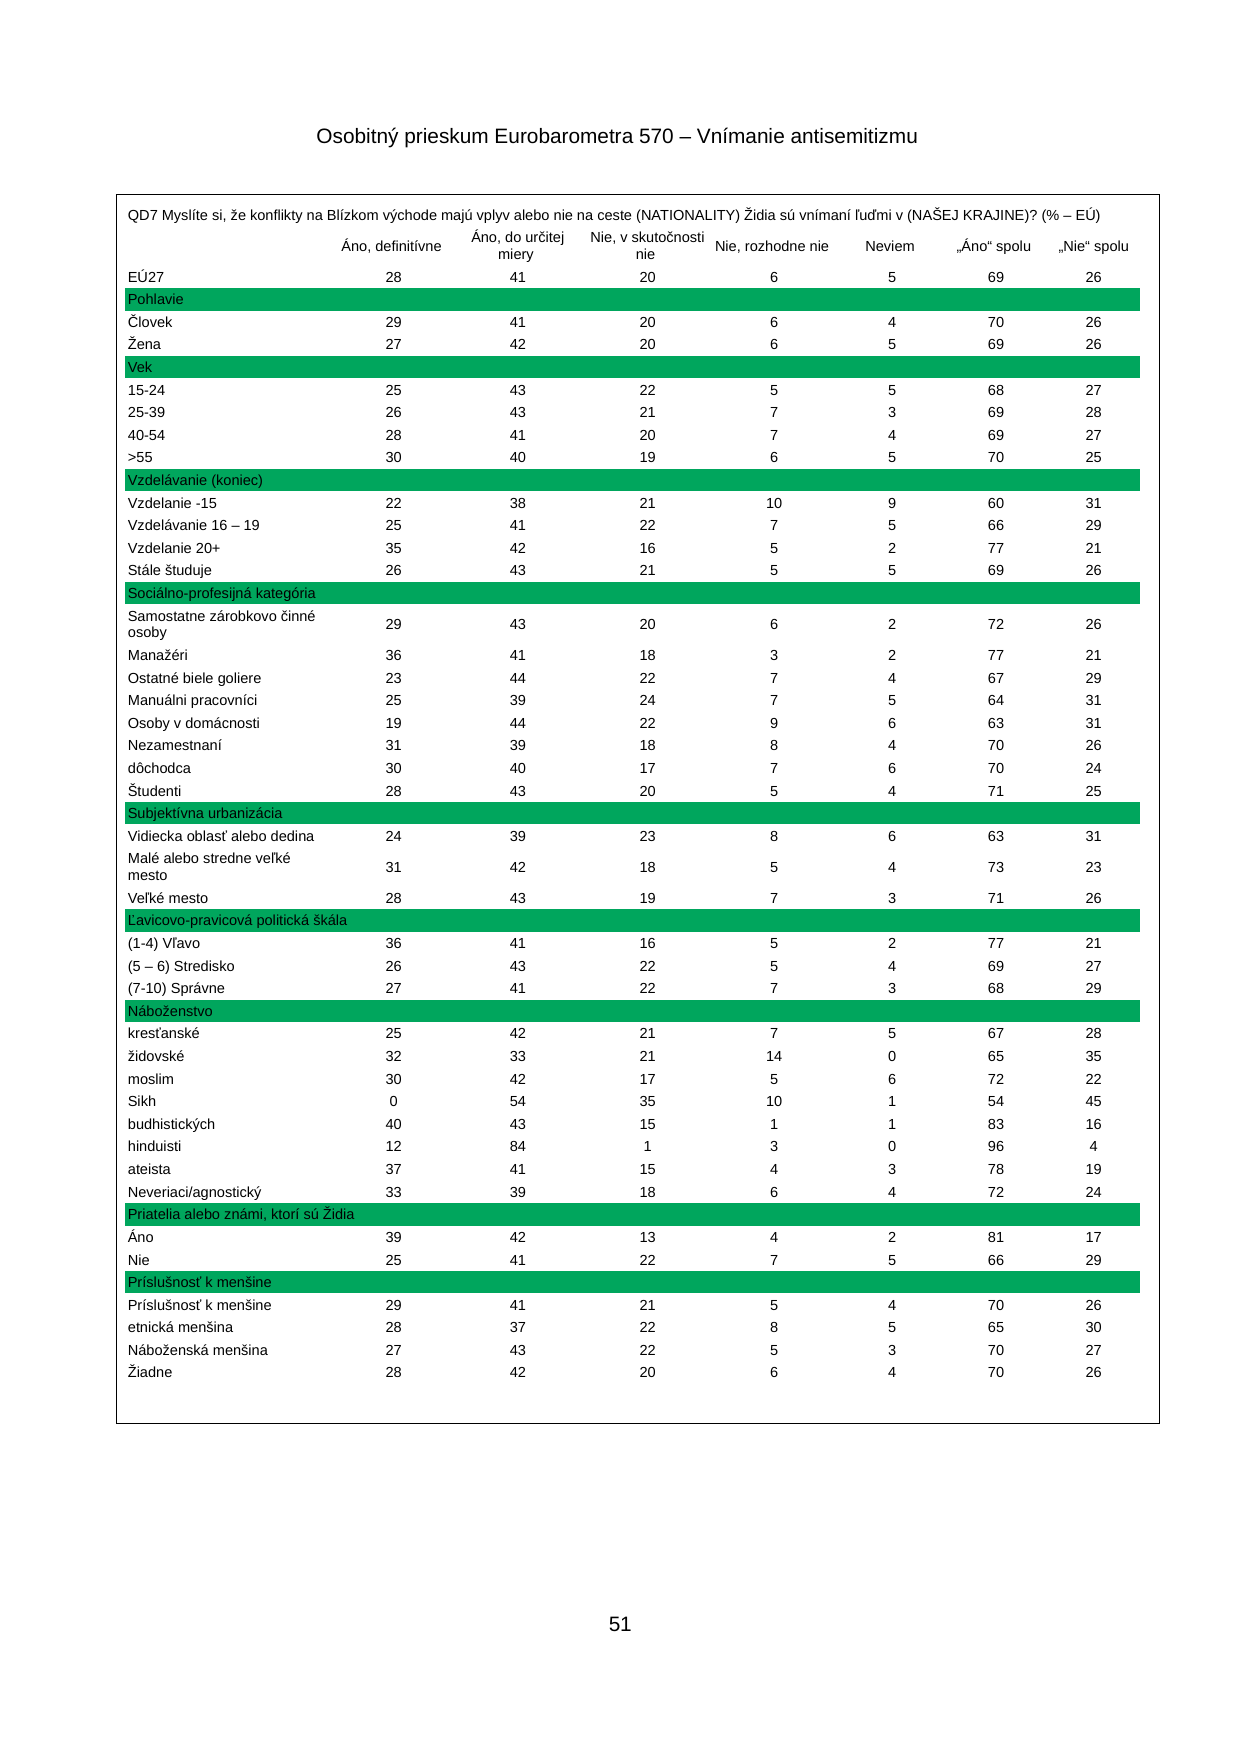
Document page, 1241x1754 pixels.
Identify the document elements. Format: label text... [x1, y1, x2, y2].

table_cell 22 [586, 1248, 709, 1271]
table_cell Nie, v skutočnosti nie [586, 226, 709, 265]
table_cell 63 [945, 712, 1047, 734]
table_cell 7 [709, 666, 839, 689]
table_cell 65 [945, 1316, 1047, 1339]
table_cell 5 [709, 559, 839, 582]
table_cell 20 [586, 1361, 709, 1384]
table_cell 66 [945, 1248, 1047, 1271]
table_cell 81 [945, 1226, 1047, 1248]
table_cell 8 [709, 825, 839, 847]
table_cell Manažéri [125, 644, 337, 666]
table_cell 3 [839, 1339, 945, 1361]
table_cell 5 [839, 1248, 945, 1271]
table_cell 35 [337, 537, 450, 559]
table_cell 24 [586, 689, 709, 712]
table_cell 42 [450, 1226, 586, 1248]
table_cell 18 [586, 644, 709, 666]
table_cell 60 [945, 491, 1047, 514]
table_cell 19 [586, 446, 709, 469]
table_cell 29 [1047, 666, 1140, 689]
table_cell 23 [337, 666, 450, 689]
table_cell 4 [1047, 1135, 1140, 1158]
table_cell (5 – 6) Stredisko [125, 954, 337, 977]
table_cell 72 [945, 1068, 1047, 1090]
table_cell moslim [125, 1068, 337, 1090]
table_cell 64 [945, 689, 1047, 712]
table_cell 43 [450, 779, 586, 802]
table_cell 26 [1047, 311, 1140, 333]
table_cell hinduisti [125, 1135, 337, 1158]
table_cell 5 [709, 1339, 839, 1361]
table_cell 28 [1047, 401, 1140, 423]
table_cell 70 [945, 446, 1047, 469]
table_cell 43 [450, 401, 586, 423]
table_cell budhistických [125, 1113, 337, 1135]
table_cell 5 [709, 932, 839, 954]
table_cell 26 [1047, 734, 1140, 757]
table_cell 31 [1047, 491, 1140, 514]
table_cell 33 [337, 1180, 450, 1203]
table_cell Náboženstvo [125, 1000, 1140, 1022]
table_cell 6 [709, 604, 839, 644]
table_cell 68 [945, 378, 1047, 401]
table_cell 26 [1047, 1294, 1140, 1316]
table_cell 33 [450, 1045, 586, 1067]
table_cell 36 [337, 932, 450, 954]
table_cell 25 [1047, 446, 1140, 469]
table_cell 4 [839, 1361, 945, 1384]
table_cell 39 [450, 734, 586, 757]
table_cell 17 [586, 757, 709, 779]
table_cell 24 [337, 825, 450, 847]
table_cell Vzdelanie 20+ [125, 537, 337, 559]
table_cell 68 [945, 977, 1047, 999]
table_cell 20 [586, 779, 709, 802]
table_cell 2 [839, 604, 945, 644]
table_cell Samostatne zárobkovo činné osoby [125, 604, 337, 644]
table_cell 72 [945, 604, 1047, 644]
table_cell 41 [450, 977, 586, 999]
table_cell 69 [945, 265, 1047, 288]
table_cell 29 [337, 311, 450, 333]
table_cell 7 [709, 424, 839, 446]
table_cell 27 [337, 977, 450, 999]
table_cell 7 [709, 401, 839, 423]
table_cell 23 [586, 825, 709, 847]
table_cell 22 [586, 666, 709, 689]
table_cell 18 [586, 734, 709, 757]
table_cell Veľké mesto [125, 887, 337, 909]
table_cell 5 [709, 378, 839, 401]
table_cell 5 [839, 514, 945, 537]
table_cell 21 [1047, 932, 1140, 954]
table_cell 16 [586, 537, 709, 559]
table_cell 13 [586, 1226, 709, 1248]
table_cell 6 [839, 825, 945, 847]
table_cell 31 [337, 847, 450, 887]
table_cell 41 [450, 1294, 586, 1316]
table_cell 21 [586, 1294, 709, 1316]
table_cell 30 [1047, 1316, 1140, 1339]
table_cell 43 [450, 604, 586, 644]
table_cell 77 [945, 932, 1047, 954]
table_cell 26 [1047, 559, 1140, 582]
table_cell židovské [125, 1045, 337, 1067]
table_cell 41 [450, 424, 586, 446]
table_cell 6 [839, 1068, 945, 1090]
table_cell 25 [337, 1022, 450, 1045]
table_cell 17 [1047, 1226, 1140, 1248]
table_cell 32 [337, 1045, 450, 1067]
table_cell 29 [1047, 977, 1140, 999]
table_cell Študenti [125, 779, 337, 802]
table_cell 84 [450, 1135, 586, 1158]
table_cell 18 [586, 1180, 709, 1203]
table_cell Nezamestnaní [125, 734, 337, 757]
table_cell 5 [839, 559, 945, 582]
table_cell (7-10) Správne [125, 977, 337, 999]
table_cell 6 [839, 712, 945, 734]
table_cell 29 [337, 604, 450, 644]
table_cell 4 [839, 311, 945, 333]
table_cell 40 [450, 446, 586, 469]
table_cell 43 [450, 1339, 586, 1361]
table_cell 22 [586, 1316, 709, 1339]
table_cell etnická menšina [125, 1316, 337, 1339]
table_cell 21 [1047, 644, 1140, 666]
table_cell 70 [945, 1294, 1047, 1316]
table_cell 39 [450, 1180, 586, 1203]
table_cell 25 [1047, 779, 1140, 802]
table_cell 6 [709, 446, 839, 469]
table_cell 6 [839, 757, 945, 779]
table_cell 4 [839, 1294, 945, 1316]
table_cell Manuálni pracovníci [125, 689, 337, 712]
table_cell 31 [1047, 825, 1140, 847]
table_cell 10 [709, 1090, 839, 1113]
table_cell Stále študuje [125, 559, 337, 582]
table_cell 31 [1047, 712, 1140, 734]
table_cell Neveriaci/agnostický [125, 1180, 337, 1203]
table_cell 31 [1047, 689, 1140, 712]
table_cell 22 [586, 1339, 709, 1361]
table_cell 16 [586, 932, 709, 954]
table_cell 4 [839, 424, 945, 446]
table_cell 3 [839, 977, 945, 999]
table_cell 6 [709, 265, 839, 288]
table_cell 27 [1047, 954, 1140, 977]
table_cell 43 [450, 1113, 586, 1135]
table_cell 28 [337, 887, 450, 909]
table_cell 21 [586, 491, 709, 514]
table_cell 36 [337, 644, 450, 666]
table_cell 2 [839, 1226, 945, 1248]
table_cell 6 [709, 1180, 839, 1203]
table_cell 25-39 [125, 401, 337, 423]
table_cell 26 [1047, 333, 1140, 356]
table_cell Vzdelávanie (koniec) [125, 469, 1140, 491]
table_cell 7 [709, 977, 839, 999]
table_cell 26 [337, 559, 450, 582]
table_cell 43 [450, 887, 586, 909]
table_cell 27 [1047, 378, 1140, 401]
table_cell 69 [945, 333, 1047, 356]
table_cell 3 [709, 644, 839, 666]
table_cell 29 [337, 1294, 450, 1316]
table_cell dôchodca [125, 757, 337, 779]
table_cell 70 [945, 1339, 1047, 1361]
table_cell 2 [839, 537, 945, 559]
table_cell 42 [450, 537, 586, 559]
table_cell 43 [450, 378, 586, 401]
table_cell 5 [709, 1068, 839, 1090]
table_cell 5 [839, 378, 945, 401]
table_cell 3 [839, 1158, 945, 1180]
table_cell 30 [337, 446, 450, 469]
table_cell 42 [450, 847, 586, 887]
table_cell 39 [337, 1226, 450, 1248]
table_cell (1-4) Vľavo [125, 932, 337, 954]
table_cell Subjektívna urbanizácia [125, 802, 1140, 824]
table_cell 63 [945, 825, 1047, 847]
table_cell Ostatné biele goliere [125, 666, 337, 689]
table_cell 21 [1047, 537, 1140, 559]
table_cell 41 [450, 514, 586, 537]
table_cell 27 [1047, 1339, 1140, 1361]
table_cell 39 [450, 689, 586, 712]
table_cell 27 [337, 333, 450, 356]
table_cell 42 [450, 1361, 586, 1384]
table_cell 4 [709, 1158, 839, 1180]
table_cell 42 [450, 333, 586, 356]
table_cell 5 [709, 779, 839, 802]
table_cell Vidiecka oblasť alebo dedina [125, 825, 337, 847]
table_cell 26 [337, 401, 450, 423]
table_cell Osoby v domácnosti [125, 712, 337, 734]
table_cell 41 [450, 1248, 586, 1271]
table_cell 8 [709, 1316, 839, 1339]
table_cell 18 [586, 847, 709, 887]
table_cell 26 [1047, 265, 1140, 288]
table_cell 4 [839, 779, 945, 802]
table_cell 15 [586, 1158, 709, 1180]
table_cell 25 [337, 514, 450, 537]
table_cell 6 [709, 311, 839, 333]
table_cell 26 [337, 954, 450, 977]
table_cell Áno, definitívne [337, 226, 450, 265]
table_cell 42 [450, 1068, 586, 1090]
table_cell 43 [450, 954, 586, 977]
table_cell 70 [945, 757, 1047, 779]
table_cell Vek [125, 356, 1140, 378]
table_cell 69 [945, 401, 1047, 423]
table_cell 40 [337, 1113, 450, 1135]
table_cell 7 [709, 514, 839, 537]
table_cell 3 [709, 1135, 839, 1158]
table_cell Malé alebo stredne veľké mesto [125, 847, 337, 887]
table_cell 24 [1047, 1180, 1140, 1203]
table_cell 83 [945, 1113, 1047, 1135]
table_cell 5 [709, 847, 839, 887]
table_cell 19 [586, 887, 709, 909]
table_cell Žena [125, 333, 337, 356]
table_cell kresťanské [125, 1022, 337, 1045]
table_cell 0 [337, 1090, 450, 1113]
table_cell 20 [586, 333, 709, 356]
table_cell 4 [839, 847, 945, 887]
table_cell 96 [945, 1135, 1047, 1158]
table_cell 77 [945, 644, 1047, 666]
table_cell 21 [586, 559, 709, 582]
table_cell Sikh [125, 1090, 337, 1113]
table_cell 22 [337, 491, 450, 514]
table_cell 29 [1047, 514, 1140, 537]
table_cell „Áno“ spolu [945, 226, 1047, 265]
table_cell 65 [945, 1045, 1047, 1067]
table_cell 4 [839, 734, 945, 757]
table_cell 5 [709, 537, 839, 559]
table_cell 7 [709, 1248, 839, 1271]
table_cell 28 [337, 779, 450, 802]
table_cell 26 [1047, 1361, 1140, 1384]
table_cell 5 [839, 446, 945, 469]
table_cell „Nie“ spolu [1047, 226, 1140, 265]
table_cell >55 [125, 446, 337, 469]
table_cell EÚ27 [125, 265, 337, 288]
table_cell Ľavicovo-pravicová politická škála [125, 909, 1140, 932]
table_cell 77 [945, 537, 1047, 559]
table_cell 28 [337, 424, 450, 446]
table_cell 66 [945, 514, 1047, 537]
table_cell 24 [1047, 757, 1140, 779]
table_cell Áno [125, 1226, 337, 1248]
table_cell 41 [450, 265, 586, 288]
table_cell 10 [709, 491, 839, 514]
table_cell 5 [709, 954, 839, 977]
table_cell 73 [945, 847, 1047, 887]
table_cell 71 [945, 779, 1047, 802]
table_cell 70 [945, 1361, 1047, 1384]
table_cell 21 [586, 401, 709, 423]
table_cell Príslušnosť k menšine [125, 1294, 337, 1316]
table_cell Žiadne [125, 1361, 337, 1384]
table_cell 22 [1047, 1068, 1140, 1090]
table_cell 30 [337, 1068, 450, 1090]
table_cell 25 [337, 689, 450, 712]
table_cell 40 [450, 757, 586, 779]
table_cell 7 [709, 1022, 839, 1045]
table_cell Priatelia alebo známi, ktorí sú Židia [125, 1203, 1140, 1226]
table_cell 21 [586, 1045, 709, 1067]
table_cell Nie, rozhodne nie [709, 226, 839, 265]
table_cell 5 [839, 689, 945, 712]
table_cell Neviem [839, 226, 945, 265]
table_cell 67 [945, 1022, 1047, 1045]
table_cell 2 [839, 932, 945, 954]
table_cell 22 [586, 954, 709, 977]
table_cell 41 [450, 311, 586, 333]
table_cell 42 [450, 1022, 586, 1045]
table_cell 44 [450, 666, 586, 689]
table_cell 28 [1047, 1022, 1140, 1045]
table_cell 19 [1047, 1158, 1140, 1180]
table_cell 22 [586, 514, 709, 537]
table_cell 40-54 [125, 424, 337, 446]
table_cell 38 [450, 491, 586, 514]
table_cell 27 [337, 1339, 450, 1361]
table_cell 12 [337, 1135, 450, 1158]
table_cell 54 [945, 1090, 1047, 1113]
table_cell Sociálno-profesijná kategória [125, 582, 1140, 604]
table_cell 4 [839, 1180, 945, 1203]
table_cell 35 [1047, 1045, 1140, 1067]
table_cell Človek [125, 311, 337, 333]
table_cell 3 [839, 887, 945, 909]
table_cell 8 [709, 734, 839, 757]
table_cell 5 [839, 1022, 945, 1045]
table_cell 78 [945, 1158, 1047, 1180]
table_cell 69 [945, 424, 1047, 446]
table_cell 5 [839, 1316, 945, 1339]
table_cell 7 [709, 689, 839, 712]
table_cell 20 [586, 265, 709, 288]
table_cell 7 [709, 887, 839, 909]
table_cell 14 [709, 1045, 839, 1067]
table_cell 35 [586, 1090, 709, 1113]
table_cell 41 [450, 644, 586, 666]
table_cell 25 [337, 378, 450, 401]
table_cell 5 [839, 333, 945, 356]
table_cell 5 [709, 1294, 839, 1316]
table_cell Áno, do určitej miery [450, 226, 586, 265]
table_cell 0 [839, 1045, 945, 1067]
table_cell Príslušnosť k menšine [125, 1271, 1140, 1293]
table_cell 16 [1047, 1113, 1140, 1135]
table_cell 1 [839, 1113, 945, 1135]
table_cell 3 [839, 401, 945, 423]
table_cell 39 [450, 825, 586, 847]
table_cell 7 [709, 757, 839, 779]
table_cell 5 [839, 265, 945, 288]
table_cell 27 [1047, 424, 1140, 446]
table_cell 31 [337, 734, 450, 757]
table_cell Pohlavie [125, 288, 1140, 311]
table_cell 19 [337, 712, 450, 734]
table_cell 67 [945, 666, 1047, 689]
table_cell 1 [709, 1113, 839, 1135]
table_cell 1 [586, 1135, 709, 1158]
table_cell 43 [450, 559, 586, 582]
table_cell 41 [450, 932, 586, 954]
table_cell 69 [945, 559, 1047, 582]
table_cell Vzdelávanie 16 – 19 [125, 514, 337, 537]
table_cell 21 [586, 1022, 709, 1045]
table_cell 25 [337, 1248, 450, 1271]
table_cell 17 [586, 1068, 709, 1090]
table_cell 28 [337, 1361, 450, 1384]
table_cell 4 [839, 666, 945, 689]
table_cell Nie [125, 1248, 337, 1271]
table_cell 15 [586, 1113, 709, 1135]
table_cell 22 [586, 712, 709, 734]
table_cell 26 [1047, 604, 1140, 644]
table_cell 0 [839, 1135, 945, 1158]
table_cell 37 [337, 1158, 450, 1180]
table_header QD7 Myslíte si, že konflikty na Blízkom východe majú vplyv alebo nie na ceste (NATIONALITY) Židia sú vnímaní ľuďmi v (NAŠEJ KRAJINE)? (% – EÚ) [125, 203, 1140, 226]
table_cell 4 [709, 1226, 839, 1248]
table_cell 28 [337, 265, 450, 288]
table_cell 1 [839, 1090, 945, 1113]
table_cell Náboženská menšina [125, 1339, 337, 1361]
table_cell 29 [1047, 1248, 1140, 1271]
table_cell 72 [945, 1180, 1047, 1203]
table_cell 70 [945, 311, 1047, 333]
table_cell 26 [1047, 887, 1140, 909]
table_cell 20 [586, 311, 709, 333]
table_cell 2 [839, 644, 945, 666]
table_cell 41 [450, 1158, 586, 1180]
table_cell 30 [337, 757, 450, 779]
table_cell Vzdelanie -15 [125, 491, 337, 514]
table_cell 37 [450, 1316, 586, 1339]
table_cell 9 [709, 712, 839, 734]
table_cell [125, 226, 337, 265]
table_cell 4 [839, 954, 945, 977]
table_cell 22 [586, 977, 709, 999]
table_cell 44 [450, 712, 586, 734]
table_cell 22 [586, 378, 709, 401]
table_cell ateista [125, 1158, 337, 1180]
table_cell 45 [1047, 1090, 1140, 1113]
table_cell 54 [450, 1090, 586, 1113]
table_cell 9 [839, 491, 945, 514]
table_cell 23 [1047, 847, 1140, 887]
table_cell 70 [945, 734, 1047, 757]
table_cell 69 [945, 954, 1047, 977]
table_cell 6 [709, 1361, 839, 1384]
table_cell 20 [586, 424, 709, 446]
table_cell 71 [945, 887, 1047, 909]
table_cell 15-24 [125, 378, 337, 401]
table_cell 6 [709, 333, 839, 356]
table_cell 20 [586, 604, 709, 644]
table_cell 28 [337, 1316, 450, 1339]
